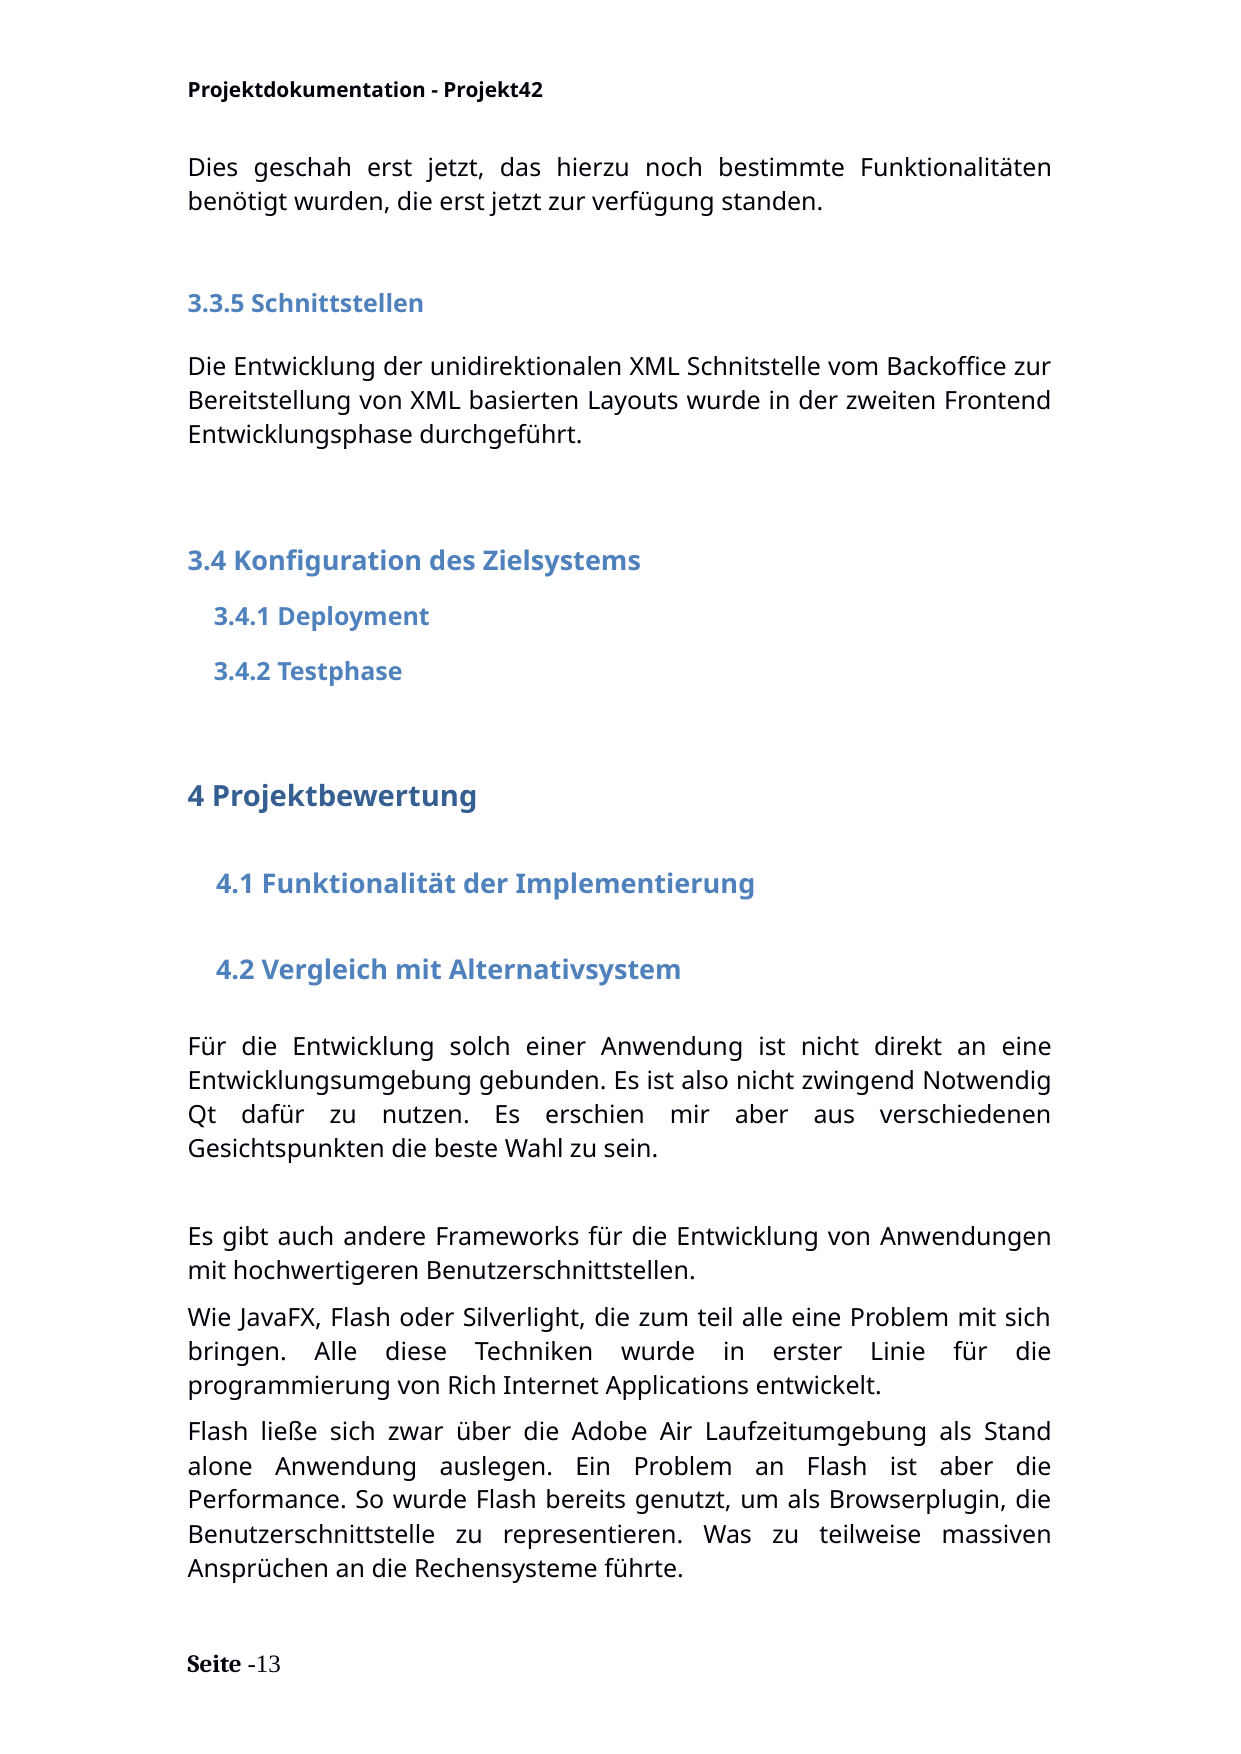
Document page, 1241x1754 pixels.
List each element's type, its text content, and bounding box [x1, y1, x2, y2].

subtitle 3.4.1 Deployment [187, 599, 1053, 633]
subtitle 4 Projektbewertung [187, 775, 1053, 814]
subtitle 4.1 Funktionalität der Implementierung [187, 864, 1053, 901]
text Wie JavaFX, Flash oder Silverlight, die zum teil alle eine Problem mit sich bringen. Alle diese Techniken wurde in erster Linie für die programmierung von Rich Internet Applications entwickelt. [187, 1299, 1053, 1402]
text Für die Entwicklung solch einer Anwendung ist nicht direkt an eine Entwicklungsumgebung gebunden. Es ist also nicht zwingend Notwendig Qt dafür zu nutzen. Es erschien mir aber aus verschiedenen Gesichtspunkten die beste Wahl zu sein. [187, 1029, 1053, 1165]
text Flash ließe sich zwar über die Adobe Air Laufzeitumgebung als Stand alone Anwendung auslegen. Ein Problem an Flash ist aber die Performance. So wurde Flash bereits genutzt, um als Browserplugin, die Benutzerschnittstelle zu representieren. Was zu teilweise massiven Ansprüchen an die Rechensysteme führte. [187, 1414, 1053, 1584]
subtitle 4.2 Vergleich mit Alternativsystem [187, 951, 1053, 987]
text Es gibt auch andere Frameworks für die Entwicklung von Anwendungen mit hochwertigeren Benutzerschnittstellen. [187, 1219, 1053, 1287]
subtitle 3.4 Konfiguration des Zielsystems [187, 541, 1053, 578]
text Dies geschah erst jetzt, das hierzu noch bestimmte Funktionalitäten benötigt wurden, die erst jetzt zur verfügung standen. [187, 150, 1053, 218]
subtitle 3.3.5 Schnittstellen [187, 286, 1053, 319]
text Die Entwicklung der unidirektionalen XML Schnitstelle vom Backoffice zur Bereitstellung von XML basierten Layouts wurde in der zweiten Frontend Entwicklungsphase durchgeführt. [187, 348, 1053, 451]
subtitle 3.4.2 Testphase [187, 654, 1053, 688]
